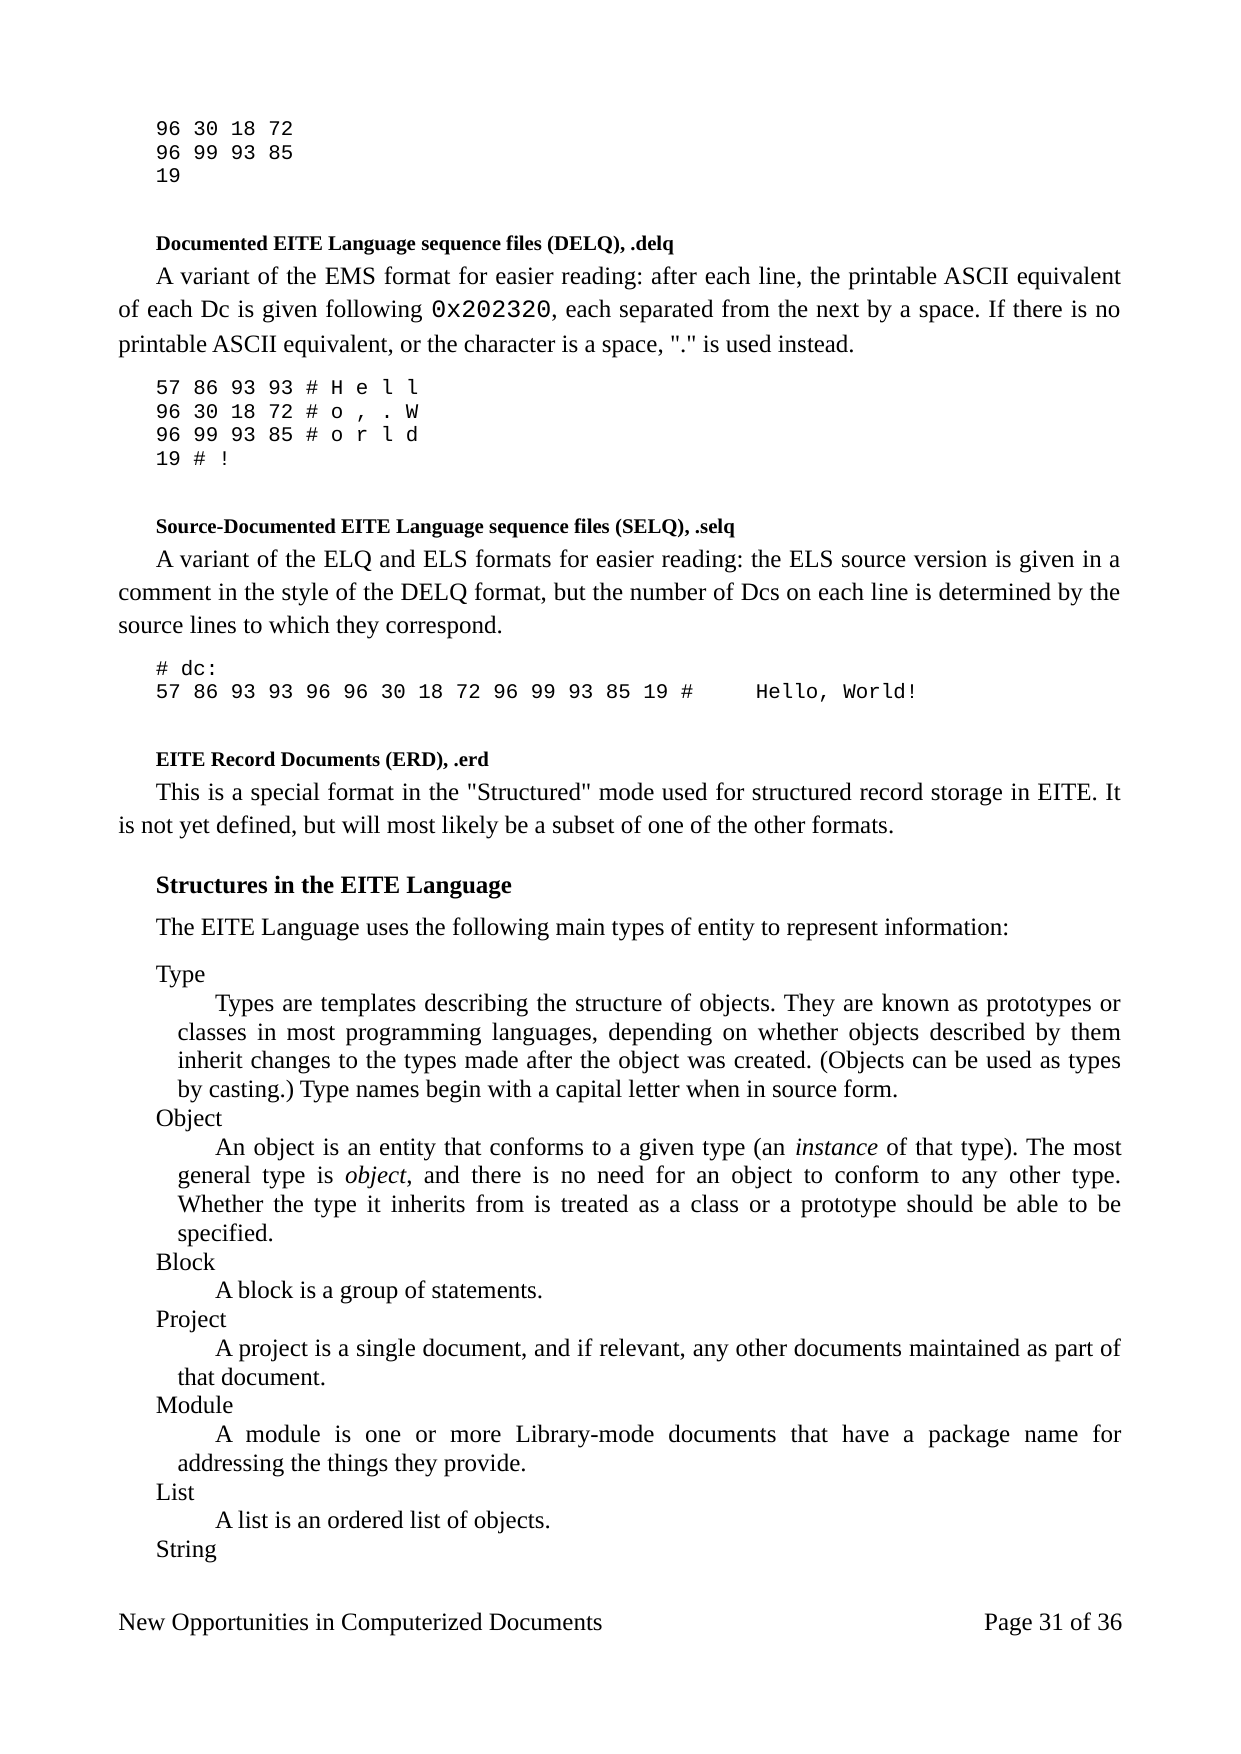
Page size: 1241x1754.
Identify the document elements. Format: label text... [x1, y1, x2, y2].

subtitle Module [118, 1390, 1122, 1419]
list Types are templates describing the structure of objects. They are known as prototypes or classes in most programming languages, depending on whether objects described by them inherit changes to the types made after the object was created. (Objects can be used as types by casting.) Type names begin with a capital letter when in source form. [177, 988, 1122, 1103]
text 57 86 93 93 96 96 30 18 72 96 99 93 85 19 # Hello, World! [118, 681, 1122, 705]
text A variant of the EMS format for easier reading: after each line, the printable ASCII equivalent of each Dc is given following 0x202320, each separated from the next by a space. If there is no printable ASCII equivalent, or the character is a space, "." is used instead. [118, 261, 1122, 358]
text A variant of the ELQ and ELS formats for easier reading: the ELS source version is given in a comment in the style of the DELQ format, but the number of Dcs on each line is determined by the source lines to which they correspond. [118, 544, 1122, 639]
text 96 99 93 85 # o r l d [118, 424, 1122, 448]
text # dc: [118, 658, 1122, 681]
subtitle Documented EITE Language sequence files (DELQ), .delq [118, 231, 1122, 255]
text 96 30 18 72 # o , . W [118, 401, 1122, 424]
subtitle String [118, 1534, 1122, 1563]
text 57 86 93 93 # H e l l [118, 377, 1122, 401]
subtitle Block [118, 1247, 1122, 1275]
text This is a special format in the "Structured" mode used for structured record storage in EITE. It is not yet defined, but will most likely be a subset of one of the other formats. [118, 777, 1122, 839]
list A list is an ordered list of objects. [177, 1505, 1122, 1534]
text 19 # ! [118, 448, 1122, 472]
list A module is one or more Library-mode documents that have a package name for addressing the things they provide. [177, 1419, 1122, 1477]
text The EITE Language uses the following main types of entity to represent information: [118, 912, 1122, 940]
subtitle Structures in the EITE Language [118, 870, 1122, 899]
text 96 30 18 72 [118, 118, 1122, 142]
list An object is an entity that conforms to a given type (an instance of that type). The most general type is object, and there is no need for an object to conform to any other type. Whether the type it inherits from is treated as a class or a prototype should be able to be specified. [177, 1132, 1122, 1247]
subtitle List [118, 1477, 1122, 1505]
subtitle Type [118, 959, 1122, 988]
subtitle Object [118, 1103, 1122, 1132]
text 19 [118, 165, 1122, 189]
subtitle Project [118, 1304, 1122, 1333]
list A project is a single document, and if relevant, any other documents maintained as part of that document. [177, 1333, 1122, 1390]
text 96 99 93 85 [118, 142, 1122, 165]
subtitle Source-Documented EITE Language sequence files (SELQ), .selq [118, 514, 1122, 538]
subtitle EITE Record Documents (ERD), .erd [118, 747, 1122, 771]
list A block is a group of statements. [177, 1275, 1122, 1304]
